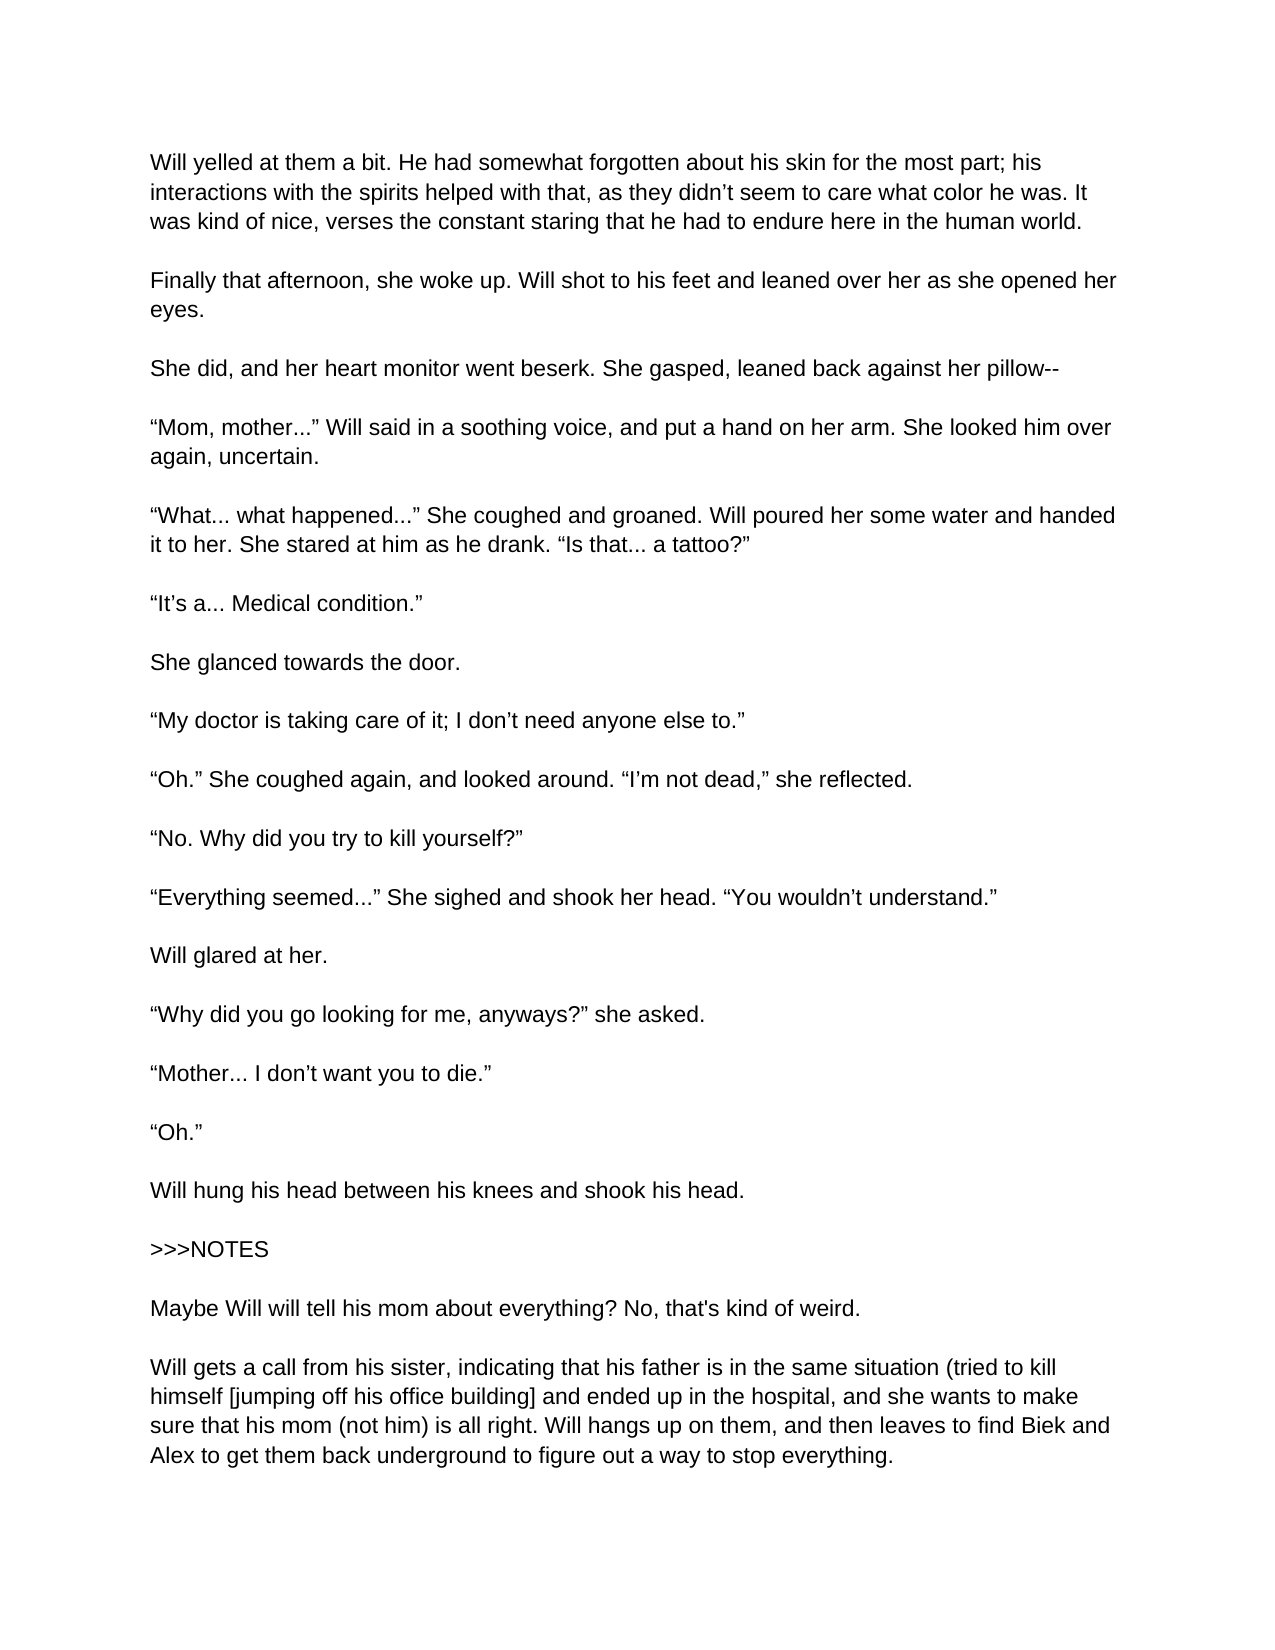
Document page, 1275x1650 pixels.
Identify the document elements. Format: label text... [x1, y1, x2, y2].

text “Everything seemed...” She sighed and shook her head. “You wouldn’t understand.” [150, 884, 1125, 910]
text Will gets a call from his sister, indicating that his father is in the same situation (tried to kill himself [jumping off his office building] and ended up in the hospital, and she wants to make sure that his mom (not him) is all right. Will hangs up on them, and then leaves to find Biek and Alex to get them back underground to figure out a way to stop everything. [150, 1354, 1125, 1468]
text “Mother... I don’t want you to die.” [150, 1061, 1125, 1086]
text “Oh.” [150, 1119, 1125, 1145]
text She glanced towards the door. [150, 649, 1125, 675]
text “Mom, mother...” Will said in a soothing voice, and put a hand on her arm. She looked him over again, uncertain. [150, 414, 1125, 469]
text >>>NOTES [150, 1237, 1125, 1262]
text She did, and her heart monitor went beserk. She gasped, leaned back against her pillow-- [150, 356, 1125, 381]
text Will hung his head between his knees and shook his head. [150, 1178, 1125, 1204]
text Finally that afternoon, she woke up. Will shot to his feet and leaned over her as she opened her eyes. [150, 267, 1125, 322]
text Maybe Will will tell his mom about everything? No, that's kind of weird. [150, 1296, 1125, 1321]
text Will glared at her. [150, 943, 1125, 969]
text “My doctor is taking care of it; I don’t need anyone else to.” [150, 708, 1125, 734]
text “Why did you go looking for me, anyways?” she asked. [150, 1002, 1125, 1027]
text “Oh.” She coughed again, and looked around. “I’m not dead,” she reflected. [150, 767, 1125, 792]
text “No. Why did you try to kill yourself?” [150, 826, 1125, 851]
text “What... what happened...” She coughed and groaned. Will poured her some water and handed it to her. She stared at him as he drank. “Is that... a tattoo?” [150, 502, 1125, 557]
text Will yelled at them a bit. He had somewhat forgotten about his skin for the most part; his interactions with the spirits helped with that, as they didn’t seem to care what color he was. It was kind of nice, verses the constant staring that he had to endure here in the human world. [150, 150, 1125, 234]
text “It’s a... Medical condition.” [150, 591, 1125, 616]
